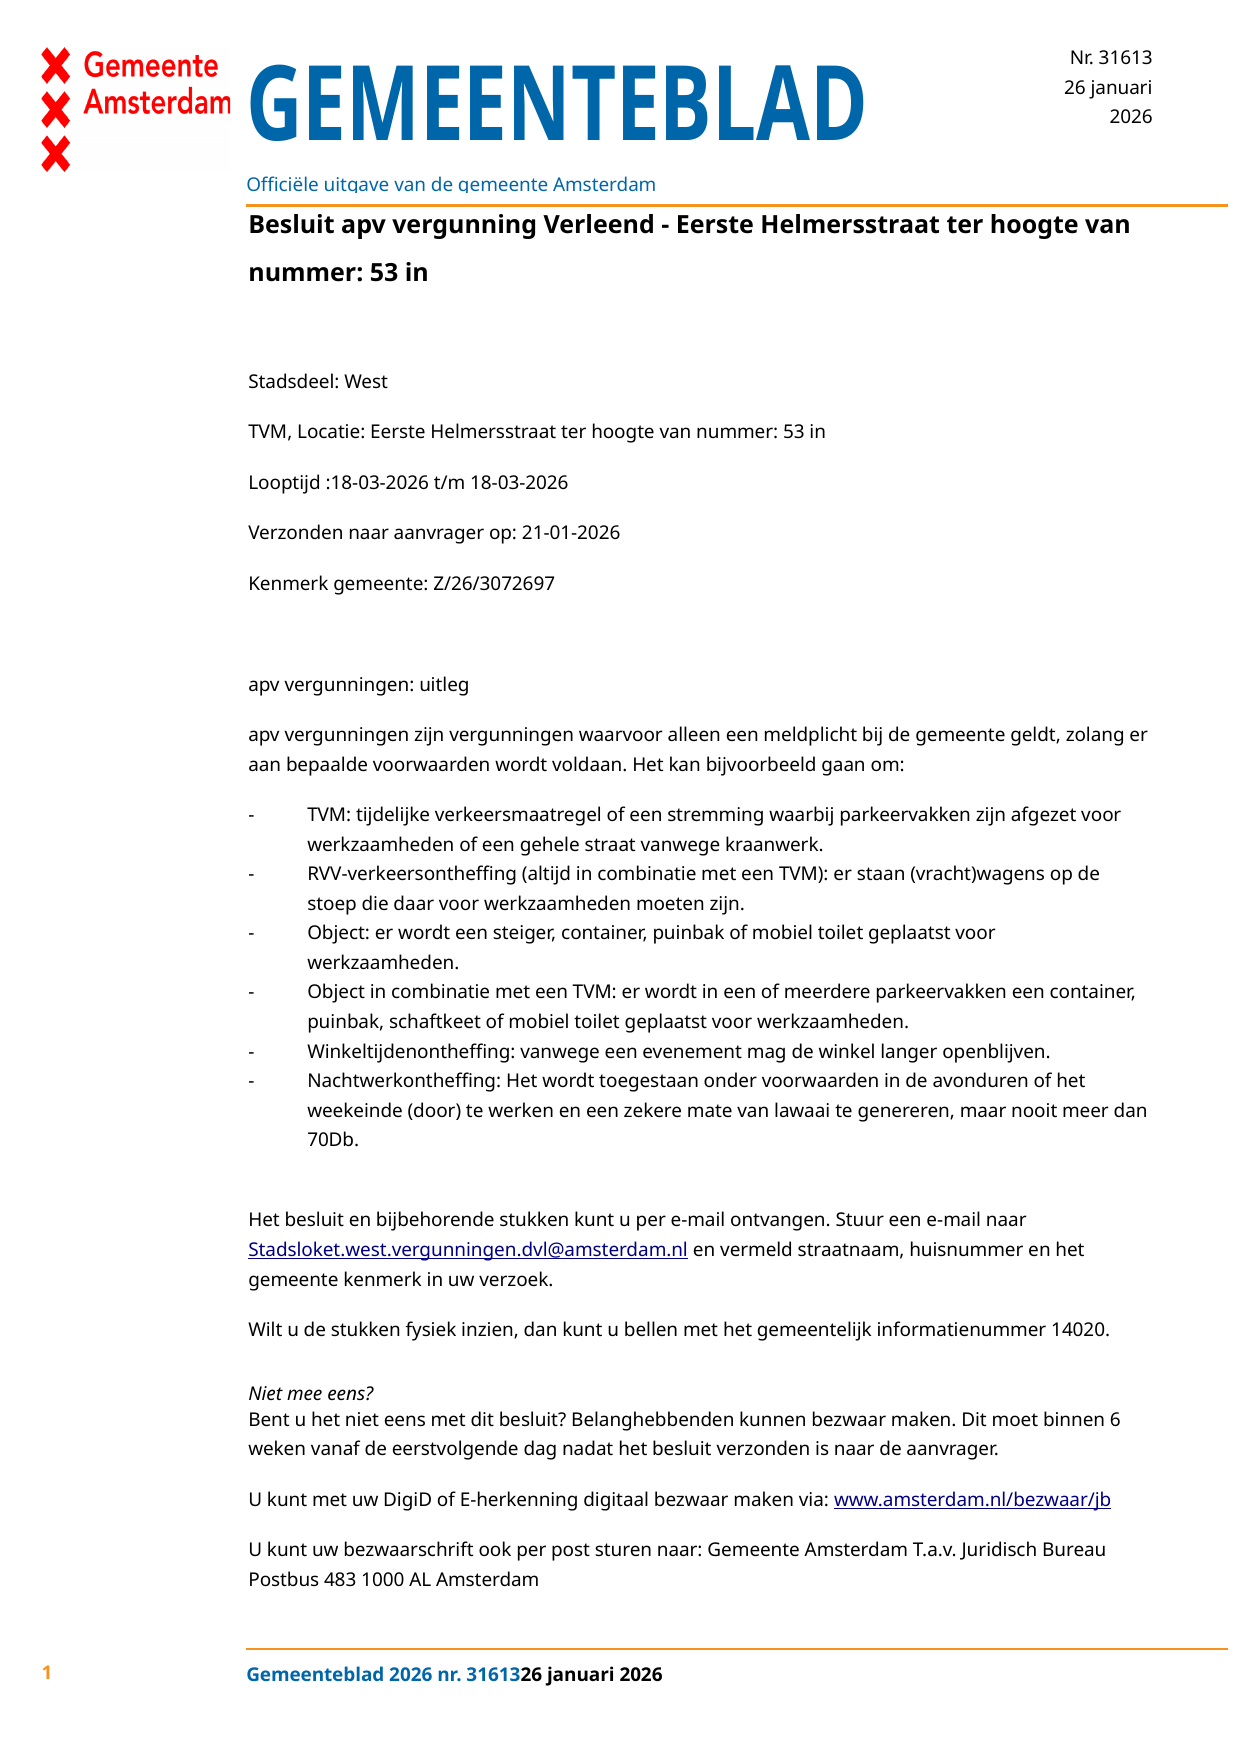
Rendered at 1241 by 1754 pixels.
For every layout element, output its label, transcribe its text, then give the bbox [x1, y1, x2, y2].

text Looptijd :18-03-2026 t/m 18-03-2026 [248, 469, 1152, 495]
text U kunt met uw DigiD of E-herkenning digitaal bezwaar maken via: www.amsterdam.nl/bezwaar/jb [248, 1486, 1152, 1512]
text Besluit apv vergunning Verleend - Eerste Helmersstraat ter hoogte van nummer: 53 in [248, 207, 1152, 288]
list RVV-verkeersontheffing (altijd in combinatie met een TVM): er staan (vracht)wagens op de stoep die daar voor werkzaamheden moeten zijn. [248, 860, 1152, 916]
text Verzonden naar aanvrager op: 21-01-2026 [248, 519, 1152, 545]
text apv vergunningen: uitleg [248, 671, 1152, 697]
text Kenmerk gemeente: Z/26/3072697 [248, 570, 1152, 596]
text Stadsdeel: West [248, 368, 1152, 394]
list Object in combinatie met een TVM: er wordt in een of meerdere parkeervakken een container, puinbak, schaftkeet of mobiel toilet geplaatst voor werkzaamheden. [248, 979, 1152, 1034]
list Winkeltijdenontheffing: vanwege een evenement mag de winkel langer openblijven. [248, 1038, 1152, 1064]
text U kunt uw bezwaarschrift ook per post sturen naar: Gemeente Amsterdam T.a.v. Juridisch Bureau Postbus 483 1000 AL Amsterdam [248, 1536, 1152, 1592]
list Nachtwerkontheffing: Het wordt toegestaan onder voorwaarden in de avonduren of het weekeinde (door) te werken en een zekere mate van lawaai te genereren, maar nooit meer dan 70Db. [248, 1067, 1152, 1152]
text Bent u het niet eens met dit besluit? Belanghebbenden kunnen bezwaar maken. Dit moet binnen 6 weken vanaf de eerstvolgende dag nadat het besluit verzonden is naar de aanvrager. [248, 1406, 1152, 1461]
text Niet mee eens? [248, 1380, 1152, 1406]
text Het besluit en bijbehorende stukken kunt u per e-mail ontvangen. Stuur een e-mail naar Stadsloket.west.vergunningen.dvl@amsterdam.nl en vermeld straatnaam, huisnummer en het gemeente kenmerk in uw verzoek. [248, 1207, 1152, 1292]
picture [41, 47, 231, 172]
text apv vergunningen zijn vergunningen waarvoor alleen een meldplicht bij de gemeente geldt, zolang er aan bepaalde voorwaarden wordt voldaan. Het kan bijvoorbeeld gaan om: [248, 721, 1152, 777]
text TVM, Locatie: Eerste Helmersstraat ter hoogte van nummer: 53 in [248, 419, 1152, 444]
list Object: er wordt een steiger, container, puinbak of mobiel toilet geplaatst voor werkzaamheden. [248, 919, 1152, 975]
text Wilt u de stukken fysiek inzien, dan kunt u bellen met het gemeentelijk informatienummer 14020. [248, 1316, 1152, 1342]
list TVM: tijdelijke verkeersmaatregel of een stremming waarbij parkeervakken zijn afgezet voor werkzaamheden of een gehele straat vanwege kraanwerk. [248, 801, 1152, 857]
